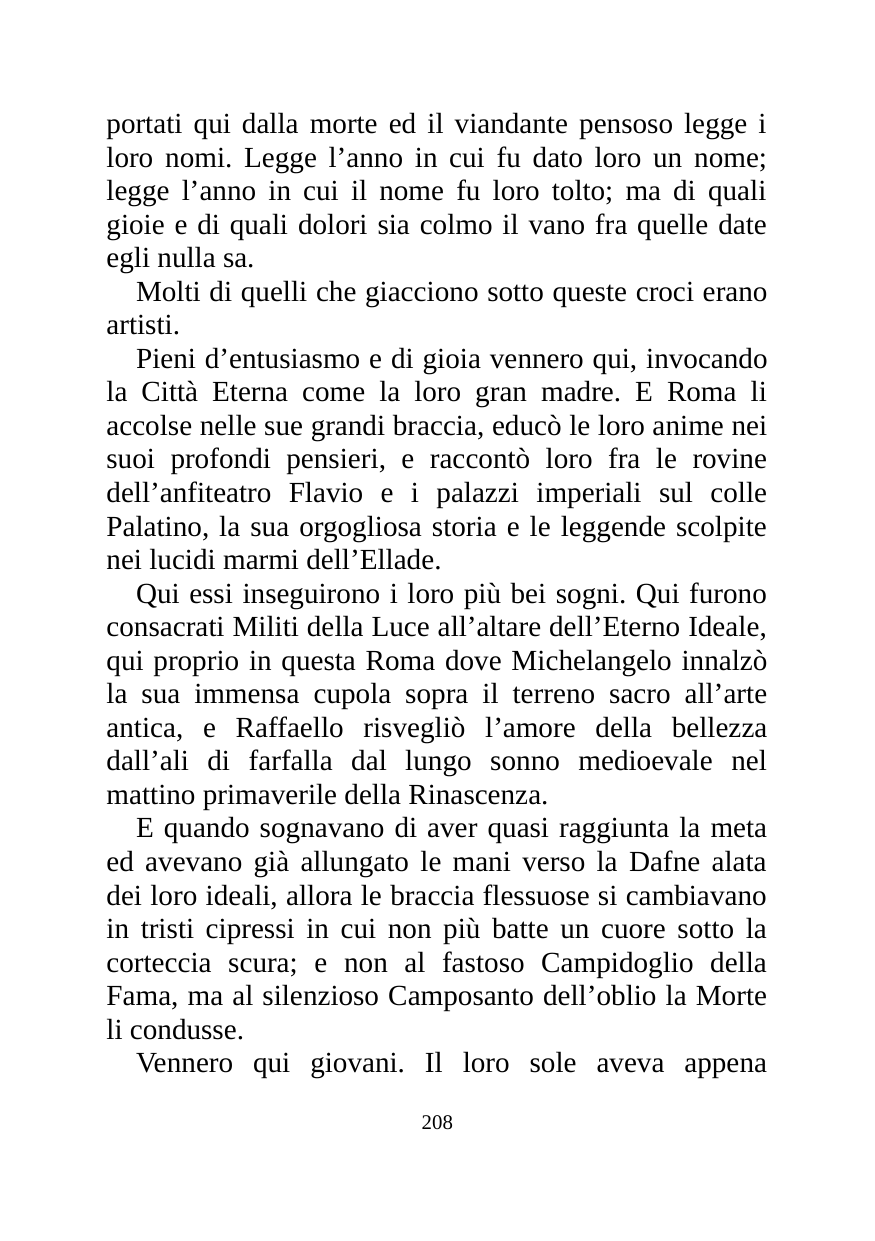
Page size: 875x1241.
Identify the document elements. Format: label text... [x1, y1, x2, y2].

text E quando sognavano di aver quasi raggiunta la meta ed avevano già allungato le mani verso la Dafne alata dei loro ideali, allora le braccia flessuose si cambiavano in tristi cipressi in cui non più batte un cuore sotto la corteccia scura; e non al fastoso Campidoglio della Fama, ma al silenzioso Camposanto dell’oblio la Morte li condusse. [106, 811, 768, 1045]
text portati qui dalla morte ed il viandante pensoso legge i loro nomi. Legge l’anno in cui fu dato loro un nome; legge l’anno in cui il nome fu loro tolto; ma di quali gioie e di quali dolori sia colmo il vano fra quelle date egli nulla sa. [106, 106, 768, 274]
text Molti di quelli che giacciono sotto queste croci erano artisti. [106, 274, 768, 341]
text Vennero qui giovani. Il loro sole aveva appena [106, 1045, 768, 1079]
text Qui essi inseguirono i loro più bei sogni. Qui furono consacrati Militi della Luce all’altare dell’Eterno Ideale, qui proprio in questa Roma dove Michelangelo innalzò la sua immensa cupola sopra il terreno sacro all’arte antica, e Raffaello risvegliò l’amore della bellezza dall’ali di farfalla dal lungo sonno medioevale nel mattino primaverile della Rinascenza. [106, 576, 768, 811]
text Pieni d’entusiasmo e di gioia vennero qui, invocando la Città Eterna come la loro gran madre. E Roma li accolse nelle sue grandi braccia, educò le loro anime nei suoi profondi pensieri, e raccontò loro fra le rovine dell’anfiteatro Flavio e i palazzi imperiali sul colle Palatino, la sua orgogliosa storia e le leggende scolpite nei lucidi marmi dell’Ellade. [106, 341, 768, 576]
